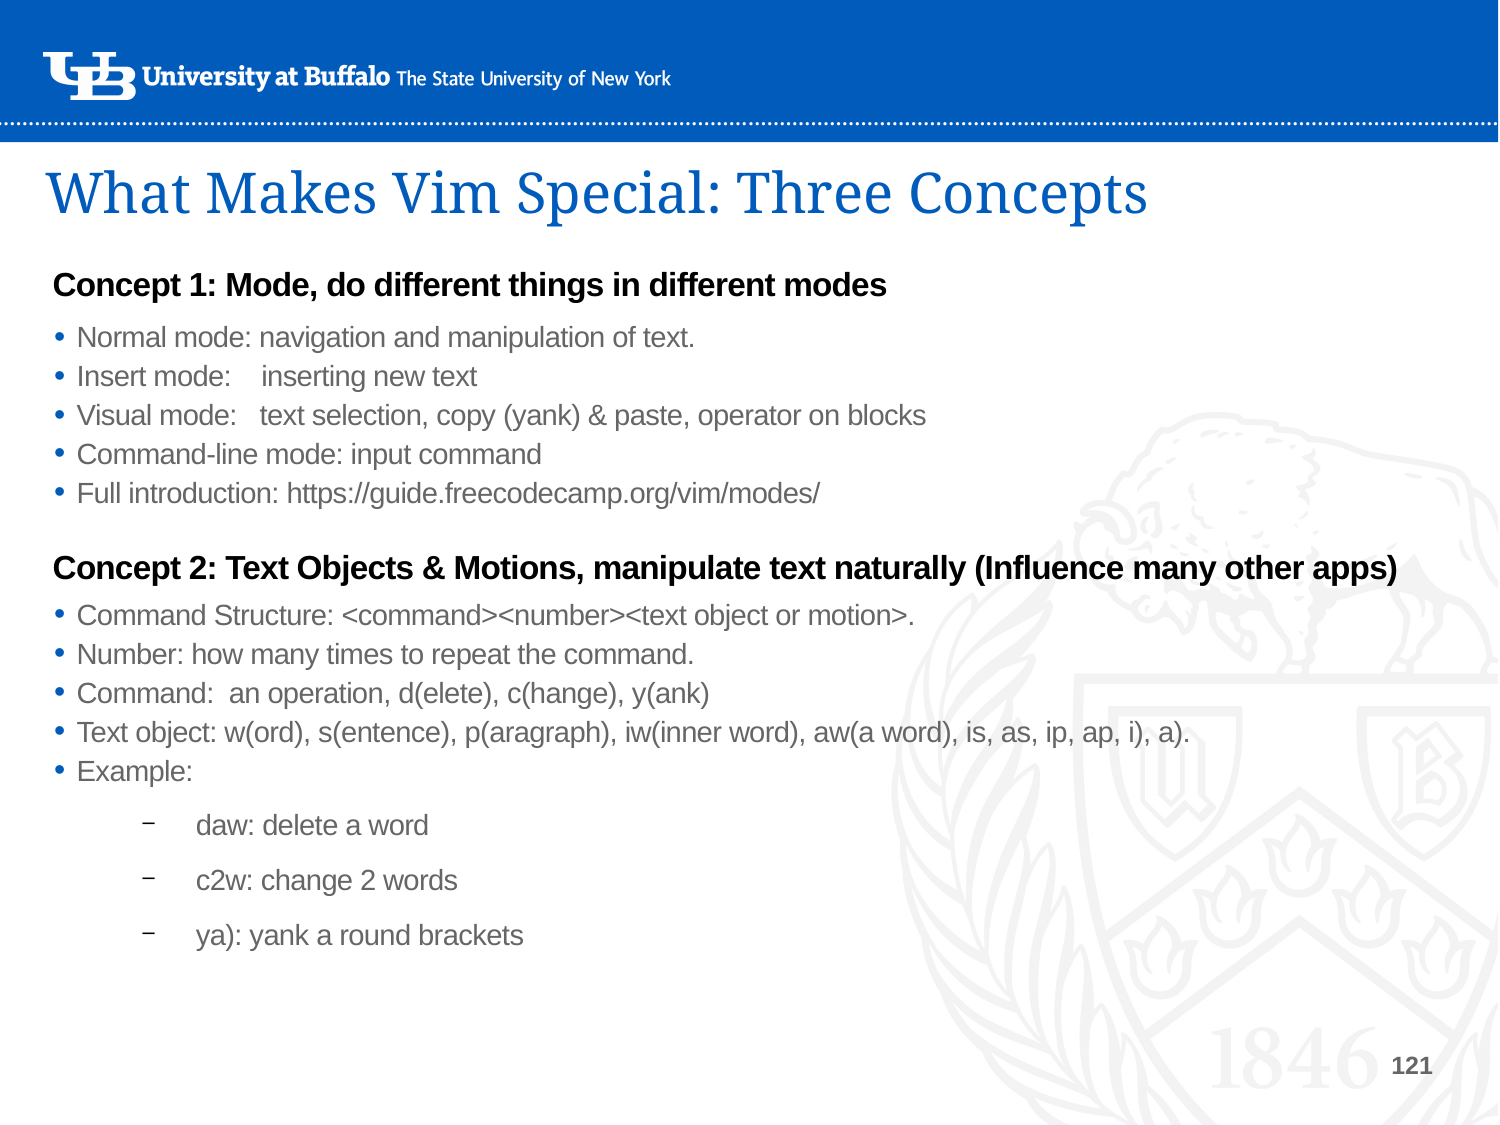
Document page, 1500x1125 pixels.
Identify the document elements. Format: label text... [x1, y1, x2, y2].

text_box Concept 2: Text Objects & Motions, manipulate text naturally (Influence many other apps) [37, 542, 1441, 606]
list Command Structure: <command><number><text object or motion>. Number: how many times to repeat the command. Command: an operation, d(elete), c(hange), y(ank) Text object: w(ord), s(entence), p(aragraph), iw(inner word), aw(a word), is, as, ip, ap, i), a). Example: daw: delete a word c2w: change 2 words ya): yank a round brackets [24, 593, 1255, 1051]
title What Makes Vim Special: Three Concepts [30, 153, 1387, 233]
list Normal mode: navigation and manipulation of text. Insert mode: inserting new text Visual mode: text selection, copy (yank) & paste, operator on blocks Command-line mode: input command Full introduction: https://guide.freecodecamp.org/vim/modes/ [24, 316, 1255, 526]
text_box Concept 1: Mode, do different things in different modes [37, 258, 1216, 311]
picture [0, 0, 1499, 1125]
